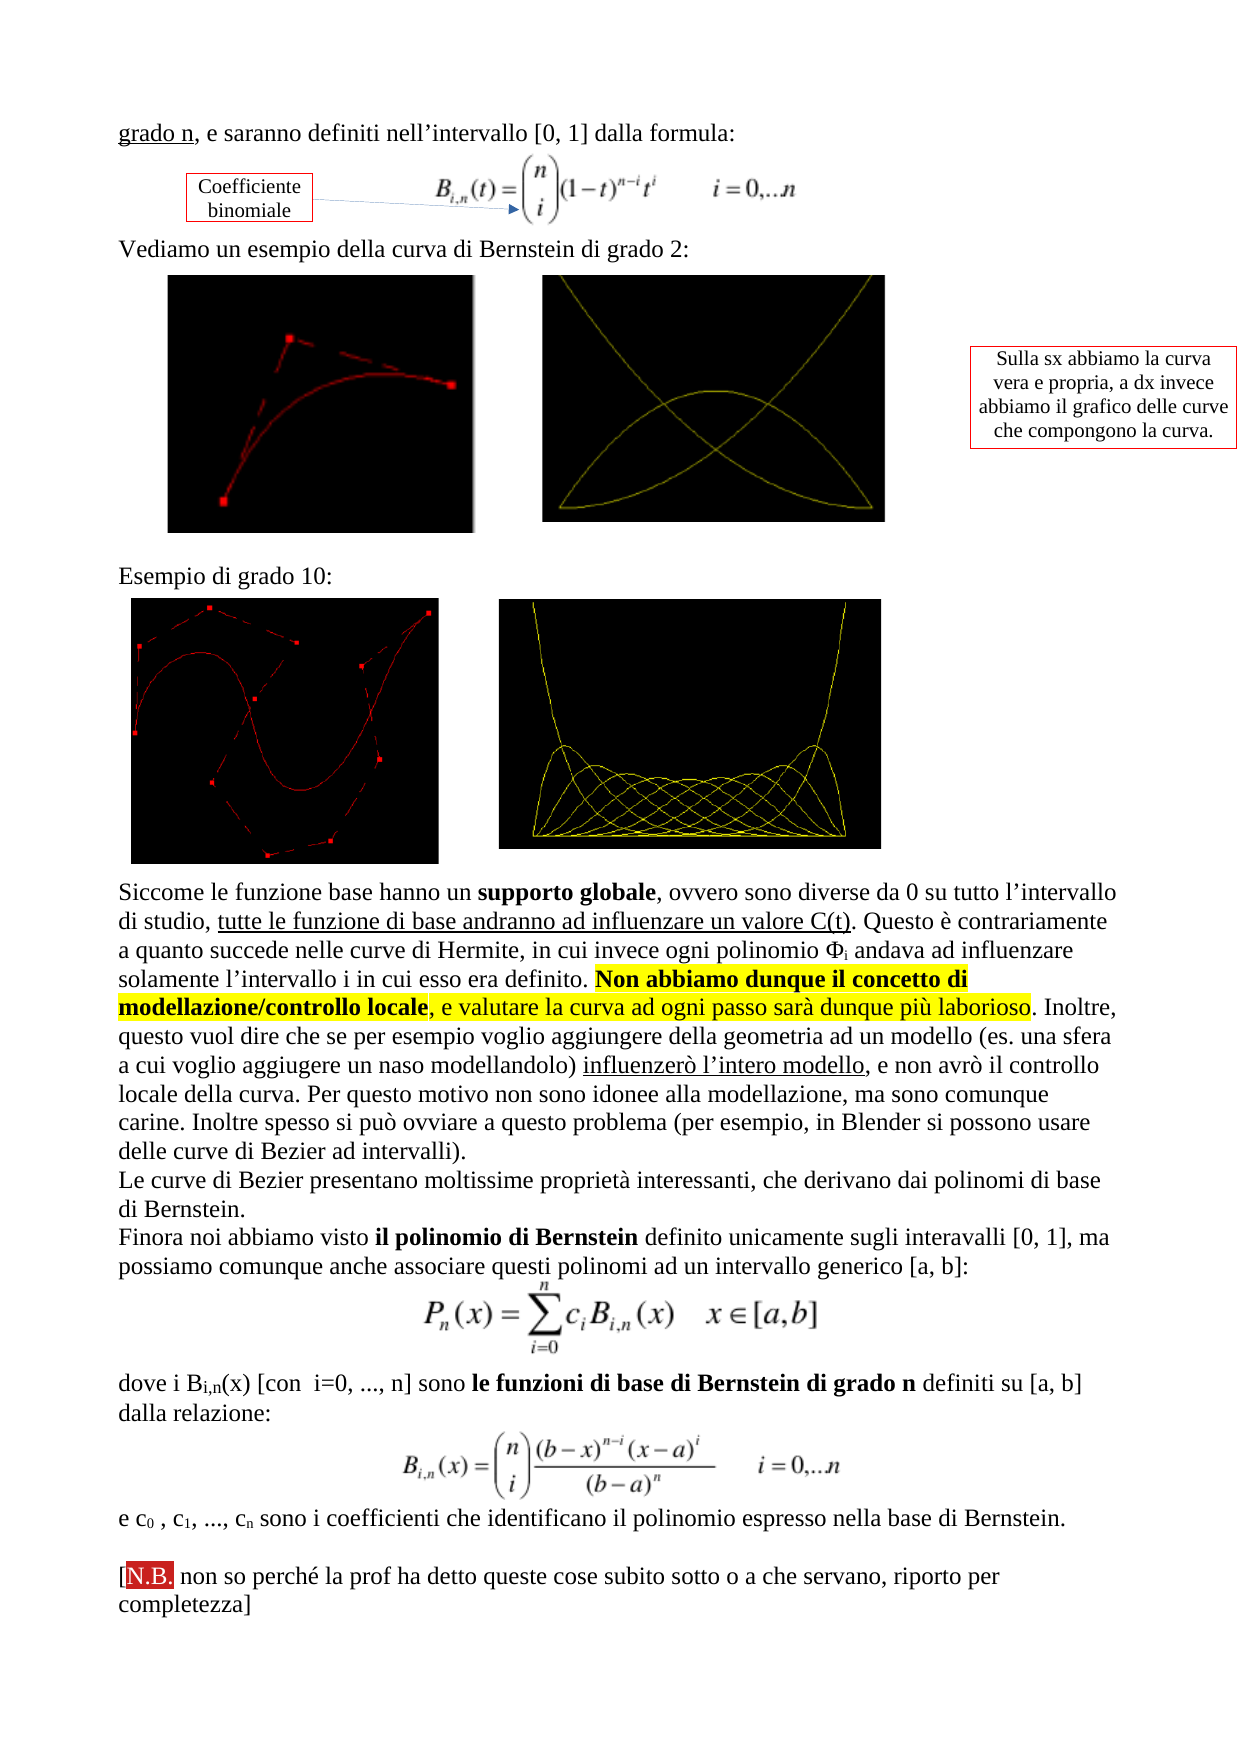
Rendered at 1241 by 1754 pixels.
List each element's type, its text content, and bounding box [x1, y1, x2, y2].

text e c0 , c1, ..., cn sono i coefficienti che identificano il polinomio espresso nella base di Bernstein. [118, 1427, 1122, 1532]
text [N.B. non so perché la prof ha detto queste cose subito sotto o a che servano, riporto per completezza] [118, 1561, 1122, 1618]
picture [421, 146, 820, 235]
picture [498, 599, 882, 849]
text Finora noi abbiamo visto il polinomio di Bernstein definito unicamente sugli interavalli [0, 1], ma possiamo comunque anche associare questi polinomi ad un intervallo generico [a, b]: [118, 1222, 1122, 1280]
picture [398, 1429, 846, 1504]
text Esempio di grado 10: [118, 561, 1122, 590]
text grado n, e saranno definiti nell’intervallo [0, 1] dalla formula: [118, 118, 1122, 147]
picture [542, 275, 886, 522]
picture [420, 1280, 821, 1362]
picture [167, 275, 478, 533]
text Le curve di Bezier presentano moltissime proprietà interessanti, che derivano dai polinomi di base di Bernstein. [118, 1165, 1122, 1222]
text Siccome le funzione base hanno un supporto globale, ovvero sono diverse da 0 su tutto l’intervallo di studio, tutte le funzione di base andranno ad influenzare un valore C(t). Questo è contrariamente a quanto succede nelle curve di Hermite, in cui invece ogni polinomio Φi andava ad influenzare solamente l’intervallo i in cui esso era definito. Non abbiamo dunque il concetto di modellazione/controllo locale, e valutare la curva ad ogni passo sarà dunque più laborioso. Inoltre, questo vuol dire che se per esempio voglio aggiungere della geometria ad un modello (es. una sfera a cui voglio aggiugere un naso modellandolo) influenzerò l’intero modello, e non avrò il controllo locale della curva. Per questo motivo non sono idonee alla modellazione, ma sono comunque carine. Inoltre spesso si può ovviare a questo problema (per esempio, in Blender si possono usare delle curve di Bezier ad intervalli). [118, 877, 1122, 1165]
text dove i Bi,n(x) [con i=0, ..., n] sono le funzioni di base di Bernstein di grado n definiti su [a, b] dalla relazione: [118, 1362, 1122, 1427]
text Vediamo un esempio della curva di Bernstein di grado 2: [118, 235, 1122, 263]
picture [131, 598, 439, 864]
